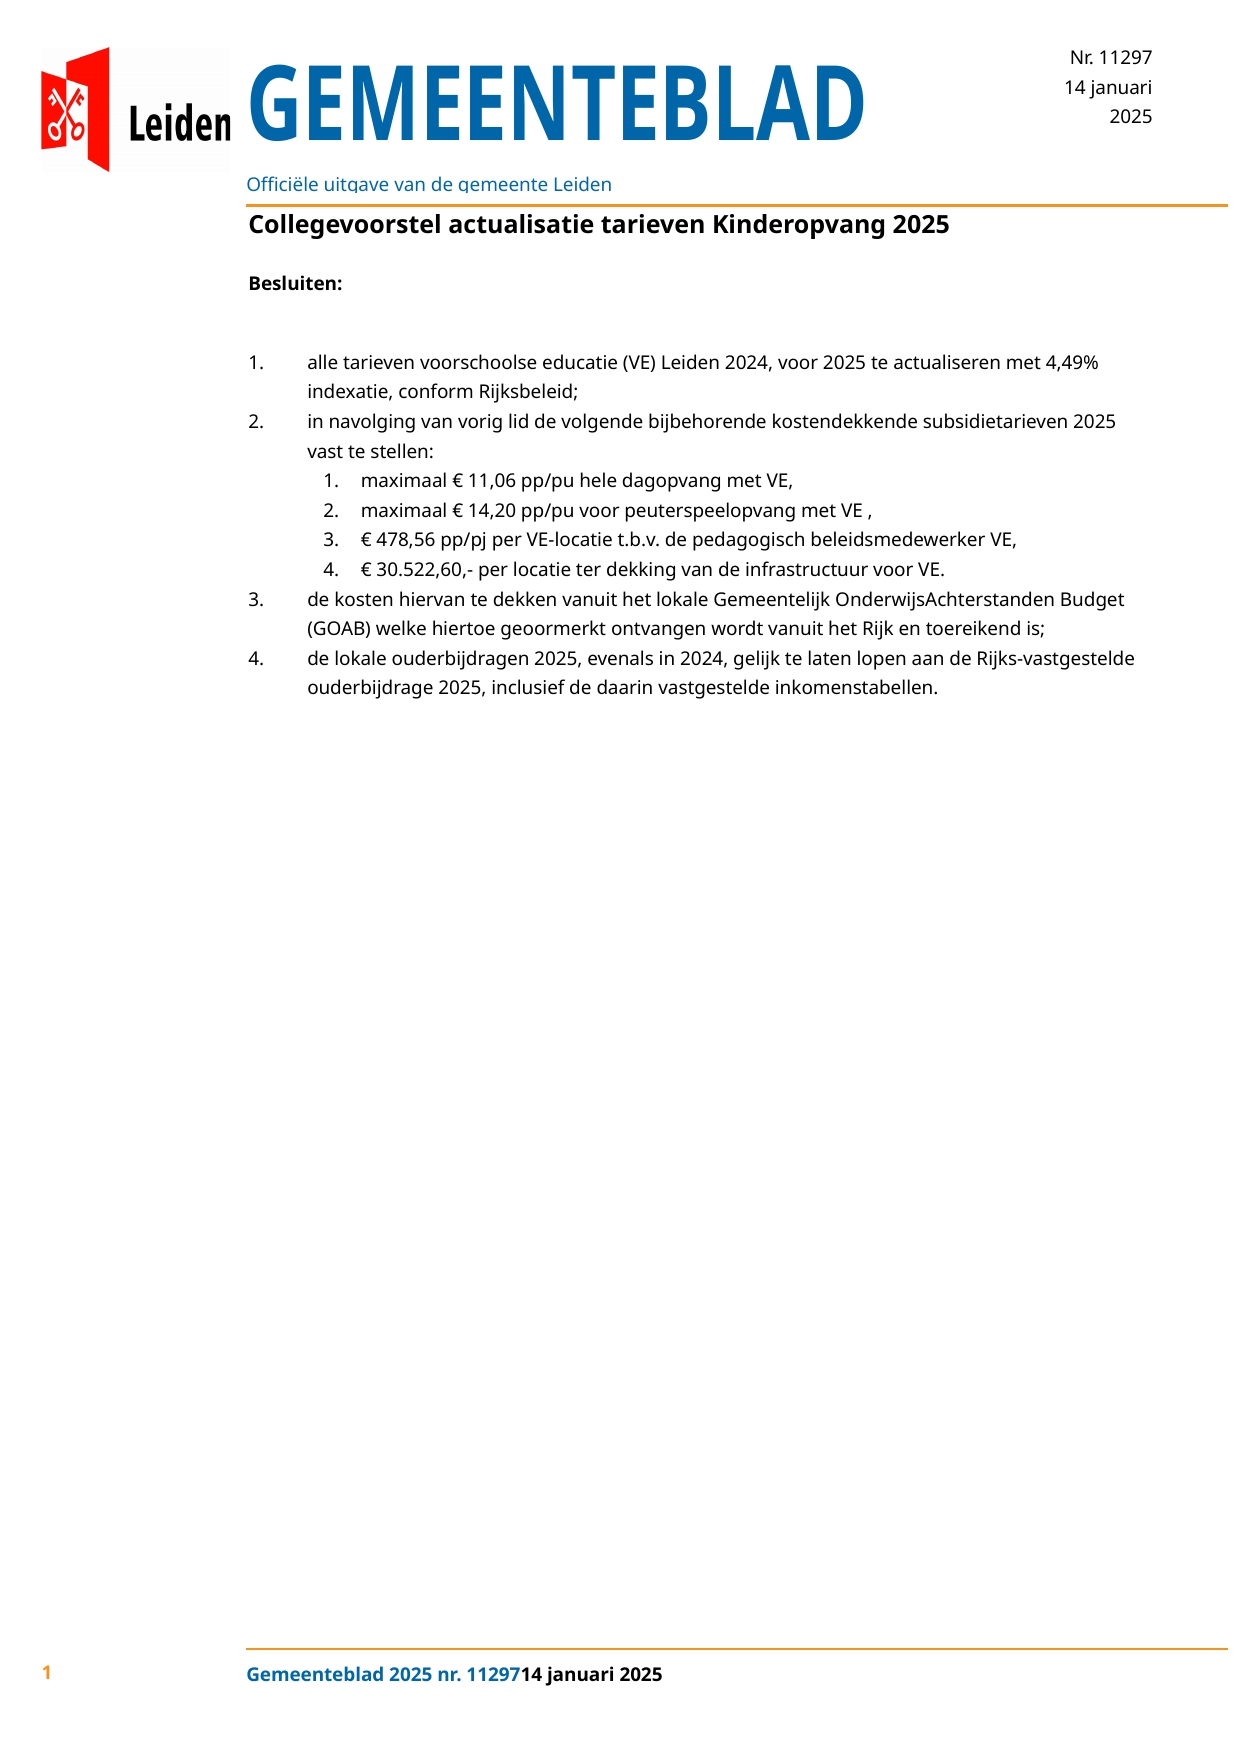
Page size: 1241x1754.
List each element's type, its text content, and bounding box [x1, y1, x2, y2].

list € 30.522,60,- per locatie ter dekking van de infrastructuur voor VE. [323, 556, 1152, 582]
list in navolging van vorig lid de volgende bijbehorende kostendekkende subsidietarieven 2025 vast te stellen: [248, 408, 1152, 464]
list alle tarieven voorschoolse educatie (VE) Leiden 2024, voor 2025 te actualiseren met 4,49% indexatie, conform Rijksbeleid; [248, 349, 1152, 404]
list de lokale ouderbijdragen 2025, evenals in 2024, gelijk te laten lopen aan de Rijks-vastgestelde ouderbijdrage 2025, inclusief de daarin vastgestelde inkomenstabellen. [248, 645, 1152, 700]
list de kosten hiervan te dekken vanuit het lokale Gemeentelijk OnderwijsAchterstanden Budget (GOAB) welke hiertoe geoormerkt ontvangen wordt vanuit het Rijk en toereikend is; [248, 586, 1152, 641]
list € 478,56 pp/pj per VE-locatie t.b.v. de pedagogisch beleidsmedewerker VE, [323, 527, 1152, 552]
text Collegevoorstel actualisatie tarieven Kinderopvang 2025 [248, 207, 1152, 241]
list maximaal € 14,20 pp/pu voor peuterspeelopvang met VE , [323, 497, 1152, 523]
list maximaal € 11,06 pp/pu hele dagopvang met VE, [323, 467, 1152, 493]
picture [41, 47, 231, 172]
text Besluiten: [248, 270, 1152, 296]
